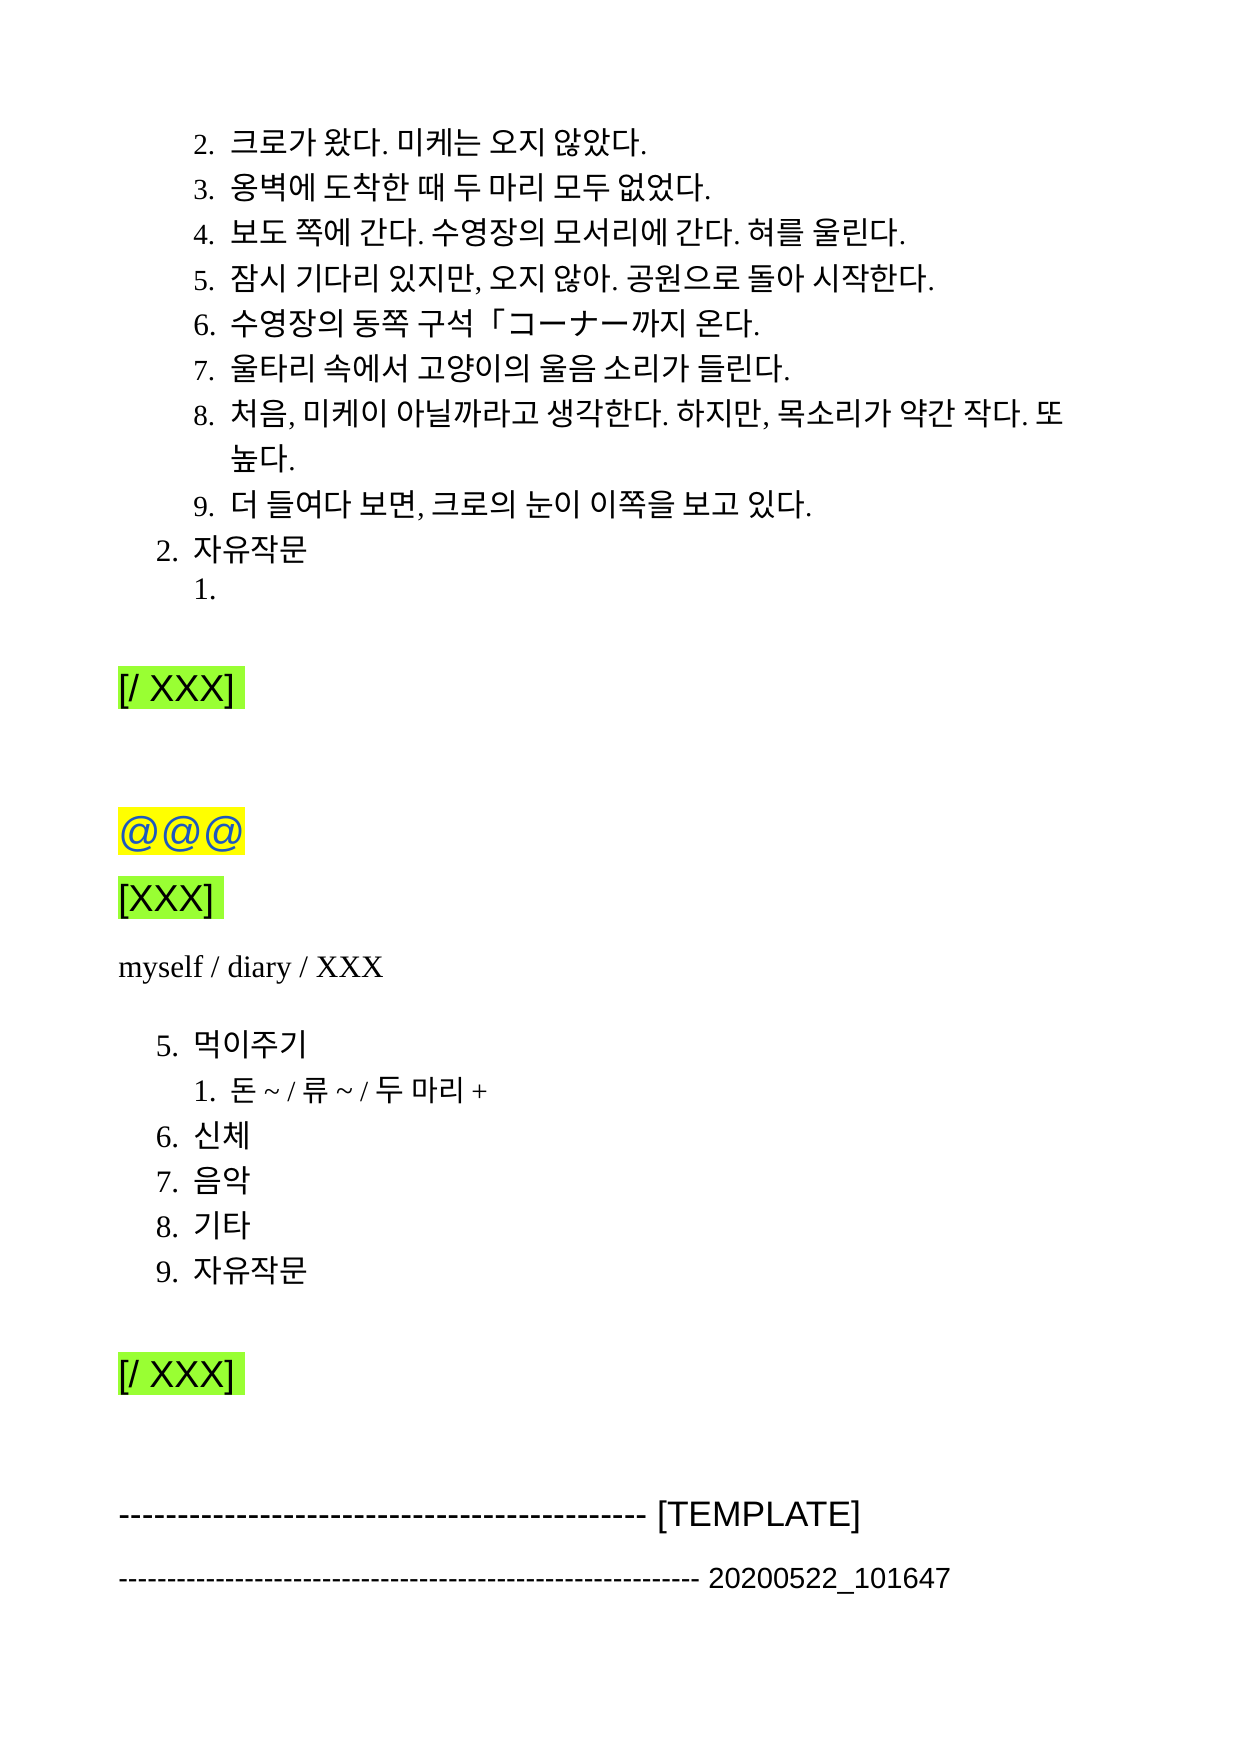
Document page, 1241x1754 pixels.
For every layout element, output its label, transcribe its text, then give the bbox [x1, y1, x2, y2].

list 처음, 미케이 아닐까라고 생각한다. 하지만, 목소리가 약간 작다. 또 높다. [193, 389, 1122, 480]
text ------------------------------------------------------------ 20200522_101647 [118, 1561, 1122, 1594]
list 자유작문 [156, 525, 1122, 570]
list 더 들여다 보면, 크로의 눈이 이쪽을 보고 있다. [193, 480, 1122, 525]
list 신체 [156, 1111, 1122, 1156]
text myself / diary / XXX [118, 948, 1122, 984]
list 잠시 기다리 있지만, 오지 않아. 공원으로 돌아 시작한다. [193, 254, 1122, 299]
list 돈 ~ / 류 ~ / 두 마리 + [193, 1066, 1122, 1111]
list 울타리 속에서 고양이의 울음 소리가 들린다. [193, 344, 1122, 389]
list 자유작문 [156, 1246, 1122, 1292]
text [/ XXX] [118, 1352, 1122, 1395]
list 보도 쪽에 간다. 수영장의 모서리에 간다. 혀를 울린다. [193, 208, 1122, 254]
list 옹벽에 도착한 때 두 마리 모두 없었다. [193, 163, 1122, 208]
text [/ XXX] [118, 666, 1122, 709]
list 음악 [156, 1156, 1122, 1201]
list 기타 [156, 1201, 1122, 1246]
text --------------------------------------------- [TEMPLATE] [118, 1493, 1122, 1533]
text @@@ [118, 807, 1122, 855]
list 먹이주기 [156, 1020, 1122, 1066]
list 크로가 왔다. 미케는 오지 않았다. [193, 118, 1122, 163]
text [XXX] [118, 876, 1122, 919]
list 수영장의 동쪽 구석「コーナー까지 온다. [193, 299, 1122, 344]
